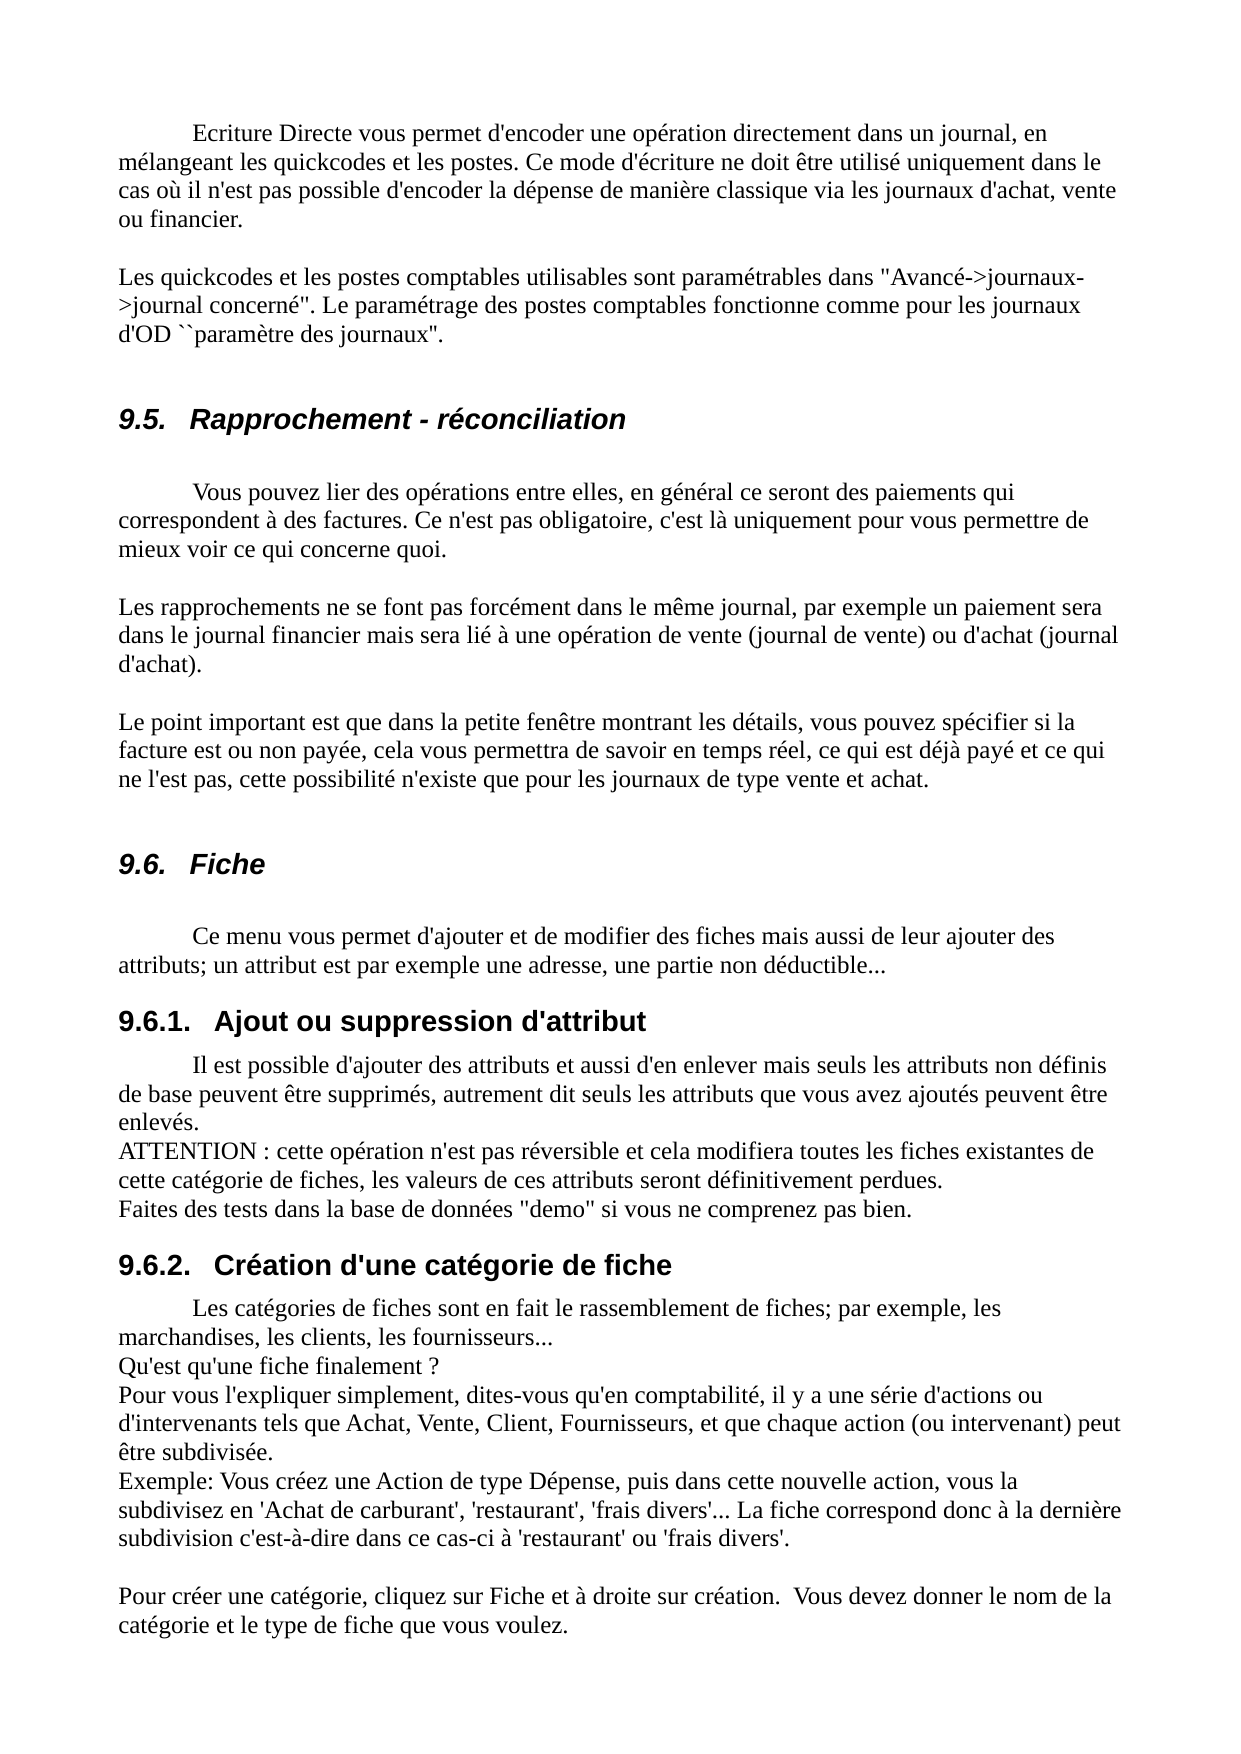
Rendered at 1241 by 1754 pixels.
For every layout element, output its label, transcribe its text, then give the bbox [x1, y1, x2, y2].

text Ecriture Directe vous permet d'encoder une opération directement dans un journal, en mélangeant les quickcodes et les postes. Ce mode d'écriture ne doit être utilisé uniquement dans le cas où il n'est pas possible d'encoder la dépense de manière classique via les journaux d'achat, vente ou financier. [118, 118, 1122, 233]
subtitle Création d'une catégorie de fiche [118, 1247, 1122, 1281]
subtitle Fiche [118, 847, 1122, 880]
text Le point important est que dans la petite fenêtre montrant les détails, vous pouvez spécifier si la facture est ou non payée, cela vous permettra de savoir en temps réel, ce qui est déjà payé et ce qui ne l'est pas, cette possibilité n'existe que pour les journaux de type vente et achat. [118, 707, 1122, 793]
text ATTENTION : cette opération n'est pas réversible et cela modifiera toutes les fiches existantes de cette catégorie de fiches, les valeurs de ces attributs seront définitivement perdues. [118, 1136, 1122, 1194]
text Les catégories de fiches sont en fait le rassemblement de fiches; par exemple, les marchandises, les clients, les fournisseurs... [118, 1293, 1122, 1351]
text Les rapprochements ne se font pas forcément dans le même journal, par exemple un paiement sera dans le journal financier mais sera lié à une opération de vente (journal de vente) ou d'achat (journal d'achat). [118, 592, 1122, 678]
text Faites des tests dans la base de données "demo" si vous ne comprenez pas bien. [118, 1194, 1122, 1222]
subtitle Ajout ou suppression d'attribut [118, 1004, 1122, 1037]
text Il est possible d'ajouter des attributs et aussi d'en enlever mais seuls les attributs non définis de base peuvent être supprimés, autrement dit seuls les attributs que vous avez ajoutés peuvent être enlevés. [118, 1050, 1122, 1136]
subtitle Rapprochement - réconciliation [118, 402, 1122, 435]
text Les quickcodes et les postes comptables utilisables sont paramétrables dans "Avancé->journaux->journal concerné". Le paramétrage des postes comptables fonctionne comme pour les journaux d'OD ``paramètre des journaux''. [118, 262, 1122, 348]
text Exemple: Vous créez une Action de type Dépense, puis dans cette nouvelle action, vous la subdivisez en 'Achat de carburant', 'restaurant', 'frais divers'... La fiche correspond donc à la dernière subdivision c'est-à-dire dans ce cas-ci à 'restaurant' ou 'frais divers'. [118, 1466, 1122, 1552]
text Vous pouvez lier des opérations entre elles, en général ce seront des paiements qui correspondent à des factures. Ce n'est pas obligatoire, c'est là uniquement pour vous permettre de mieux voir ce qui concerne quoi. [118, 477, 1122, 563]
text Pour vous l'expliquer simplement, dites-vous qu'en comptabilité, il y a une série d'actions ou d'intervenants tels que Achat, Vente, Client, Fournisseurs, et que chaque action (ou intervenant) peut être subdivisée. [118, 1380, 1122, 1466]
text Pour créer une catégorie, cliquez sur Fiche et à droite sur création. Vous devez donner le nom de la catégorie et le type de fiche que vous voulez. [118, 1581, 1122, 1638]
text Qu'est qu'une fiche finalement ? [118, 1351, 1122, 1380]
text Ce menu vous permet d'ajouter et de modifier des fiches mais aussi de leur ajouter des attributs; un attribut est par exemple une adresse, une partie non déductible... [118, 921, 1122, 979]
